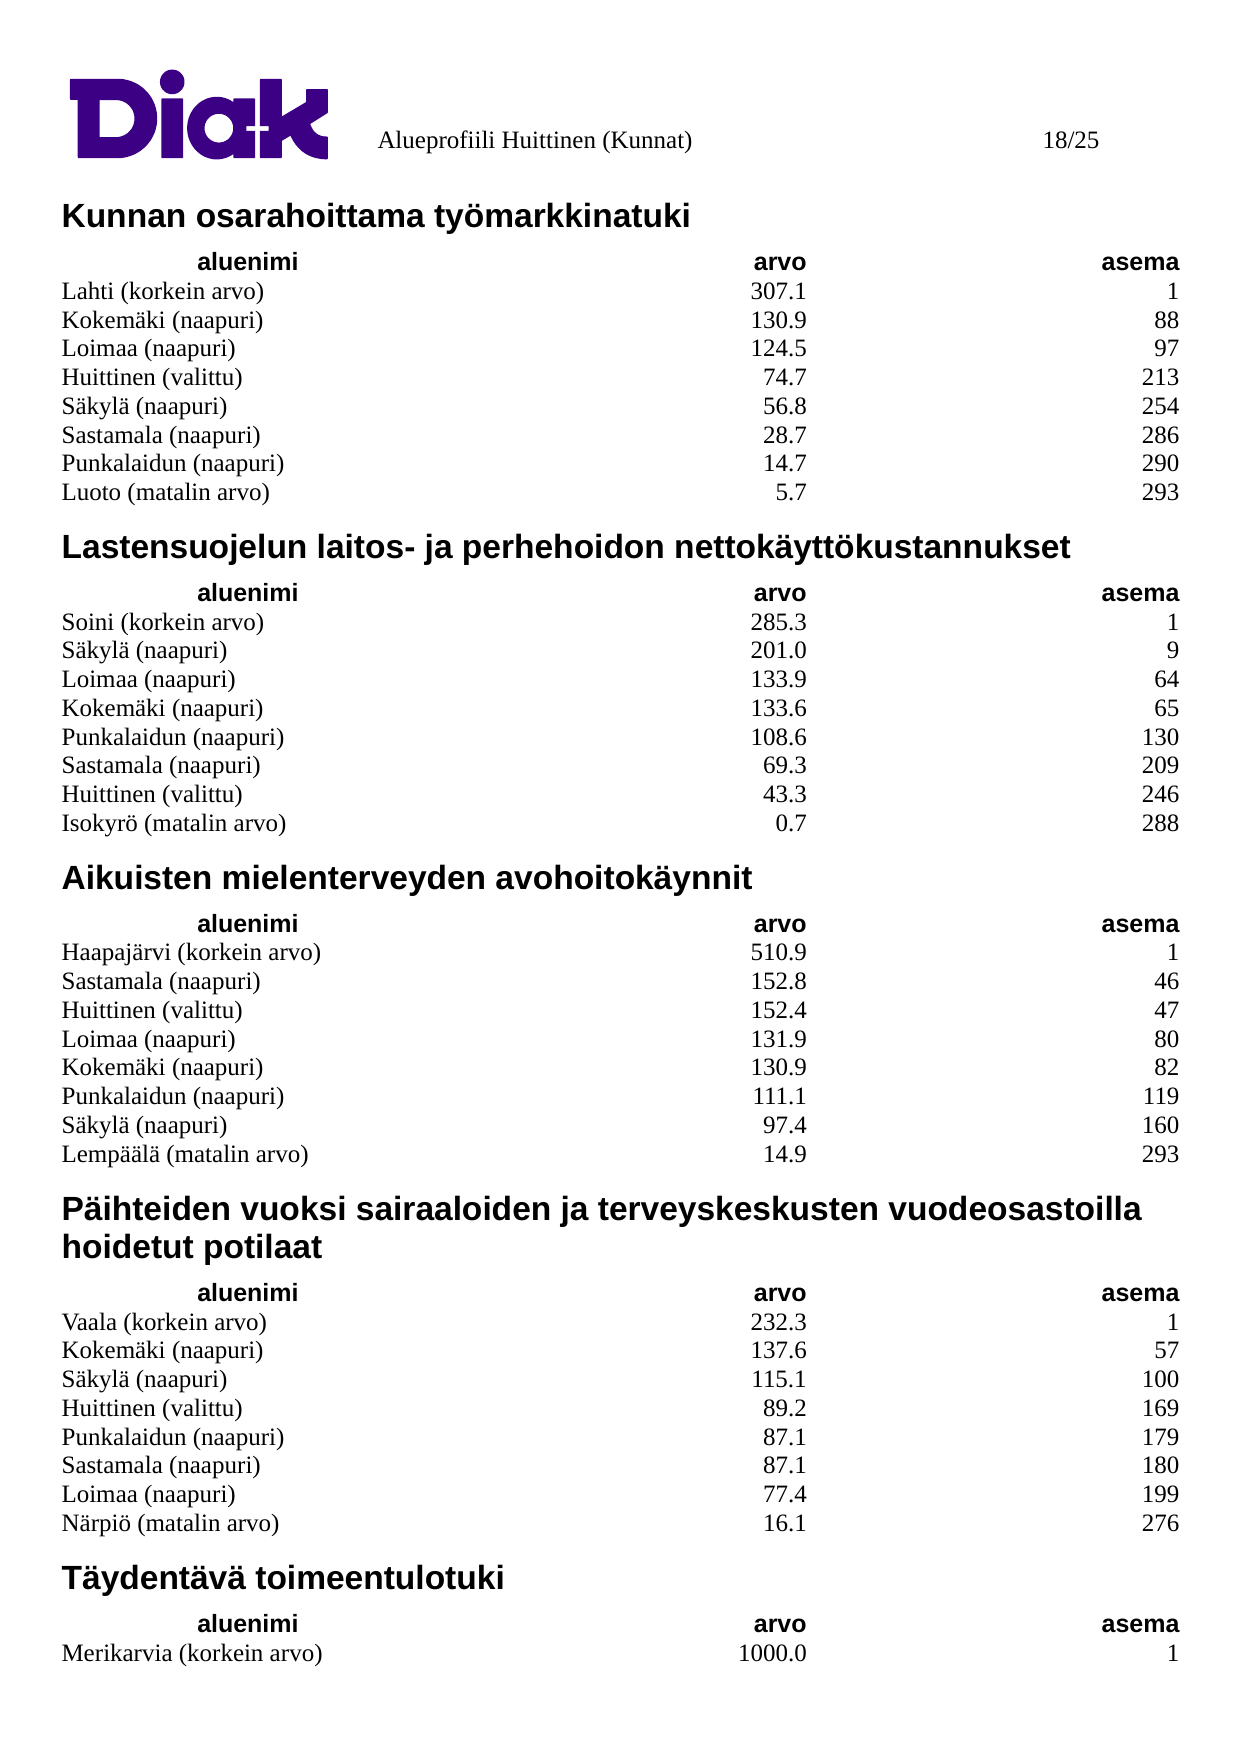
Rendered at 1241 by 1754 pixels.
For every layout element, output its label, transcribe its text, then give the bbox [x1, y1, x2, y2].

table_cell 1 [806, 938, 1179, 966]
table_cell 307.1 [434, 276, 806, 305]
table_cell Lahti (korkein arvo) [61, 276, 434, 305]
table_cell 131.9 [434, 1024, 806, 1052]
subtitle Aikuisten mielenterveyden avohoitokäynnit [61, 858, 1179, 896]
table_header aluenimi [61, 1278, 434, 1307]
table_cell 137.6 [434, 1336, 806, 1364]
table_cell Sastamala (naapuri) [61, 420, 434, 448]
table_cell 108.6 [434, 722, 806, 751]
table_cell Huittinen (valittu) [61, 995, 434, 1024]
table_cell 213 [806, 362, 1179, 391]
subtitle Lastensuojelun laitos- ja perhehoidon nettokäyttökustannukset [61, 527, 1179, 566]
table_cell 88 [806, 305, 1179, 333]
table_header arvo [434, 909, 806, 937]
subtitle Täydentävä toimeentulotuki [61, 1558, 1179, 1596]
table_cell 152.4 [434, 995, 806, 1024]
table_cell Sastamala (naapuri) [61, 751, 434, 779]
table_cell 199 [806, 1479, 1179, 1508]
table_cell 9 [806, 636, 1179, 664]
table_cell 286 [806, 420, 1179, 448]
table_cell 16.1 [434, 1508, 806, 1537]
table_cell 293 [806, 1139, 1179, 1167]
table_cell 28.7 [434, 420, 806, 448]
table_cell Vaala (korkein arvo) [61, 1307, 434, 1336]
table_cell 254 [806, 391, 1179, 420]
table_cell 74.7 [434, 362, 806, 391]
table_cell 285.3 [434, 607, 806, 636]
table_cell 130.9 [434, 1053, 806, 1081]
table_cell Kokemäki (naapuri) [61, 693, 434, 722]
table_cell 77.4 [434, 1479, 806, 1508]
table_cell 0.7 [434, 808, 806, 837]
table_cell 1000.0 [434, 1638, 806, 1666]
table_cell 87.1 [434, 1451, 806, 1479]
table_header aluenimi [61, 247, 434, 276]
table_cell 46 [806, 966, 1179, 995]
table_cell 201.0 [434, 636, 806, 664]
table_cell 246 [806, 779, 1179, 808]
table_cell 89.2 [434, 1393, 806, 1422]
table_header aluenimi [61, 909, 434, 937]
table_cell Säkylä (naapuri) [61, 1110, 434, 1139]
subtitle Kunnan osarahoittama työmarkkinatuki [61, 196, 1179, 235]
table_cell Soini (korkein arvo) [61, 607, 434, 636]
table_cell 97.4 [434, 1110, 806, 1139]
table_cell 64 [806, 664, 1179, 693]
table_cell Haapajärvi (korkein arvo) [61, 938, 434, 966]
table_cell 133.9 [434, 664, 806, 693]
table_cell 179 [806, 1422, 1179, 1451]
table_cell 97 [806, 334, 1179, 362]
table_cell Loimaa (naapuri) [61, 1479, 434, 1508]
table_header arvo [434, 247, 806, 276]
table_cell 100 [806, 1364, 1179, 1393]
table_cell Loimaa (naapuri) [61, 334, 434, 362]
table_cell 1 [806, 1307, 1179, 1336]
table_cell Huittinen (valittu) [61, 362, 434, 391]
table_cell 232.3 [434, 1307, 806, 1336]
table_cell Kokemäki (naapuri) [61, 1336, 434, 1364]
table_cell 130 [806, 722, 1179, 751]
table_cell Säkylä (naapuri) [61, 391, 434, 420]
table_header arvo [434, 1609, 806, 1638]
table_header asema [806, 578, 1179, 607]
table_cell 115.1 [434, 1364, 806, 1393]
table_cell 5.7 [434, 477, 806, 506]
table_cell 87.1 [434, 1422, 806, 1451]
table_header asema [806, 1278, 1179, 1307]
table_cell Punkalaidun (naapuri) [61, 1422, 434, 1451]
table_header asema [806, 909, 1179, 937]
table_cell 130.9 [434, 305, 806, 333]
table_cell 1 [806, 607, 1179, 636]
table_cell Huittinen (valittu) [61, 1393, 434, 1422]
table_header arvo [434, 578, 806, 607]
table_cell 276 [806, 1508, 1179, 1537]
table_cell 160 [806, 1110, 1179, 1139]
table_cell Isokyrö (matalin arvo) [61, 808, 434, 837]
table_cell 290 [806, 449, 1179, 477]
table_cell 47 [806, 995, 1179, 1024]
table_cell Kokemäki (naapuri) [61, 1053, 434, 1081]
table_cell 82 [806, 1053, 1179, 1081]
table_cell Lempäälä (matalin arvo) [61, 1139, 434, 1167]
table_cell 1 [806, 1638, 1179, 1666]
table_cell 56.8 [434, 391, 806, 420]
table_cell Punkalaidun (naapuri) [61, 722, 434, 751]
table_cell 65 [806, 693, 1179, 722]
table_cell 111.1 [434, 1081, 806, 1110]
table_cell 133.6 [434, 693, 806, 722]
table_cell Punkalaidun (naapuri) [61, 449, 434, 477]
table_header asema [806, 247, 1179, 276]
table_cell 293 [806, 477, 1179, 506]
table_cell 1 [806, 276, 1179, 305]
table_cell Merikarvia (korkein arvo) [61, 1638, 434, 1666]
table_cell 169 [806, 1393, 1179, 1422]
table_cell 57 [806, 1336, 1179, 1364]
table_header aluenimi [61, 578, 434, 607]
table_cell Loimaa (naapuri) [61, 664, 434, 693]
table_cell 152.8 [434, 966, 806, 995]
table_cell 69.3 [434, 751, 806, 779]
table_cell 14.9 [434, 1139, 806, 1167]
table_cell 288 [806, 808, 1179, 837]
table_header aluenimi [61, 1609, 434, 1638]
table_cell 209 [806, 751, 1179, 779]
subtitle Päihteiden vuoksi sairaaloiden ja terveyskeskusten vuodeosastoilla hoidetut potilaat [61, 1188, 1179, 1266]
table_cell Sastamala (naapuri) [61, 1451, 434, 1479]
table_cell Sastamala (naapuri) [61, 966, 434, 995]
table_cell 124.5 [434, 334, 806, 362]
table_cell Loimaa (naapuri) [61, 1024, 434, 1052]
table_header asema [806, 1609, 1179, 1638]
table_cell 43.3 [434, 779, 806, 808]
table_cell Huittinen (valittu) [61, 779, 434, 808]
table_cell Luoto (matalin arvo) [61, 477, 434, 506]
table_cell Kokemäki (naapuri) [61, 305, 434, 333]
table_cell Närpiö (matalin arvo) [61, 1508, 434, 1537]
table_header arvo [434, 1278, 806, 1307]
table_cell Säkylä (naapuri) [61, 636, 434, 664]
table_cell 119 [806, 1081, 1179, 1110]
table_cell 510.9 [434, 938, 806, 966]
table_cell Punkalaidun (naapuri) [61, 1081, 434, 1110]
table_cell 14.7 [434, 449, 806, 477]
table_cell 180 [806, 1451, 1179, 1479]
table_cell 80 [806, 1024, 1179, 1052]
table_cell Säkylä (naapuri) [61, 1364, 434, 1393]
